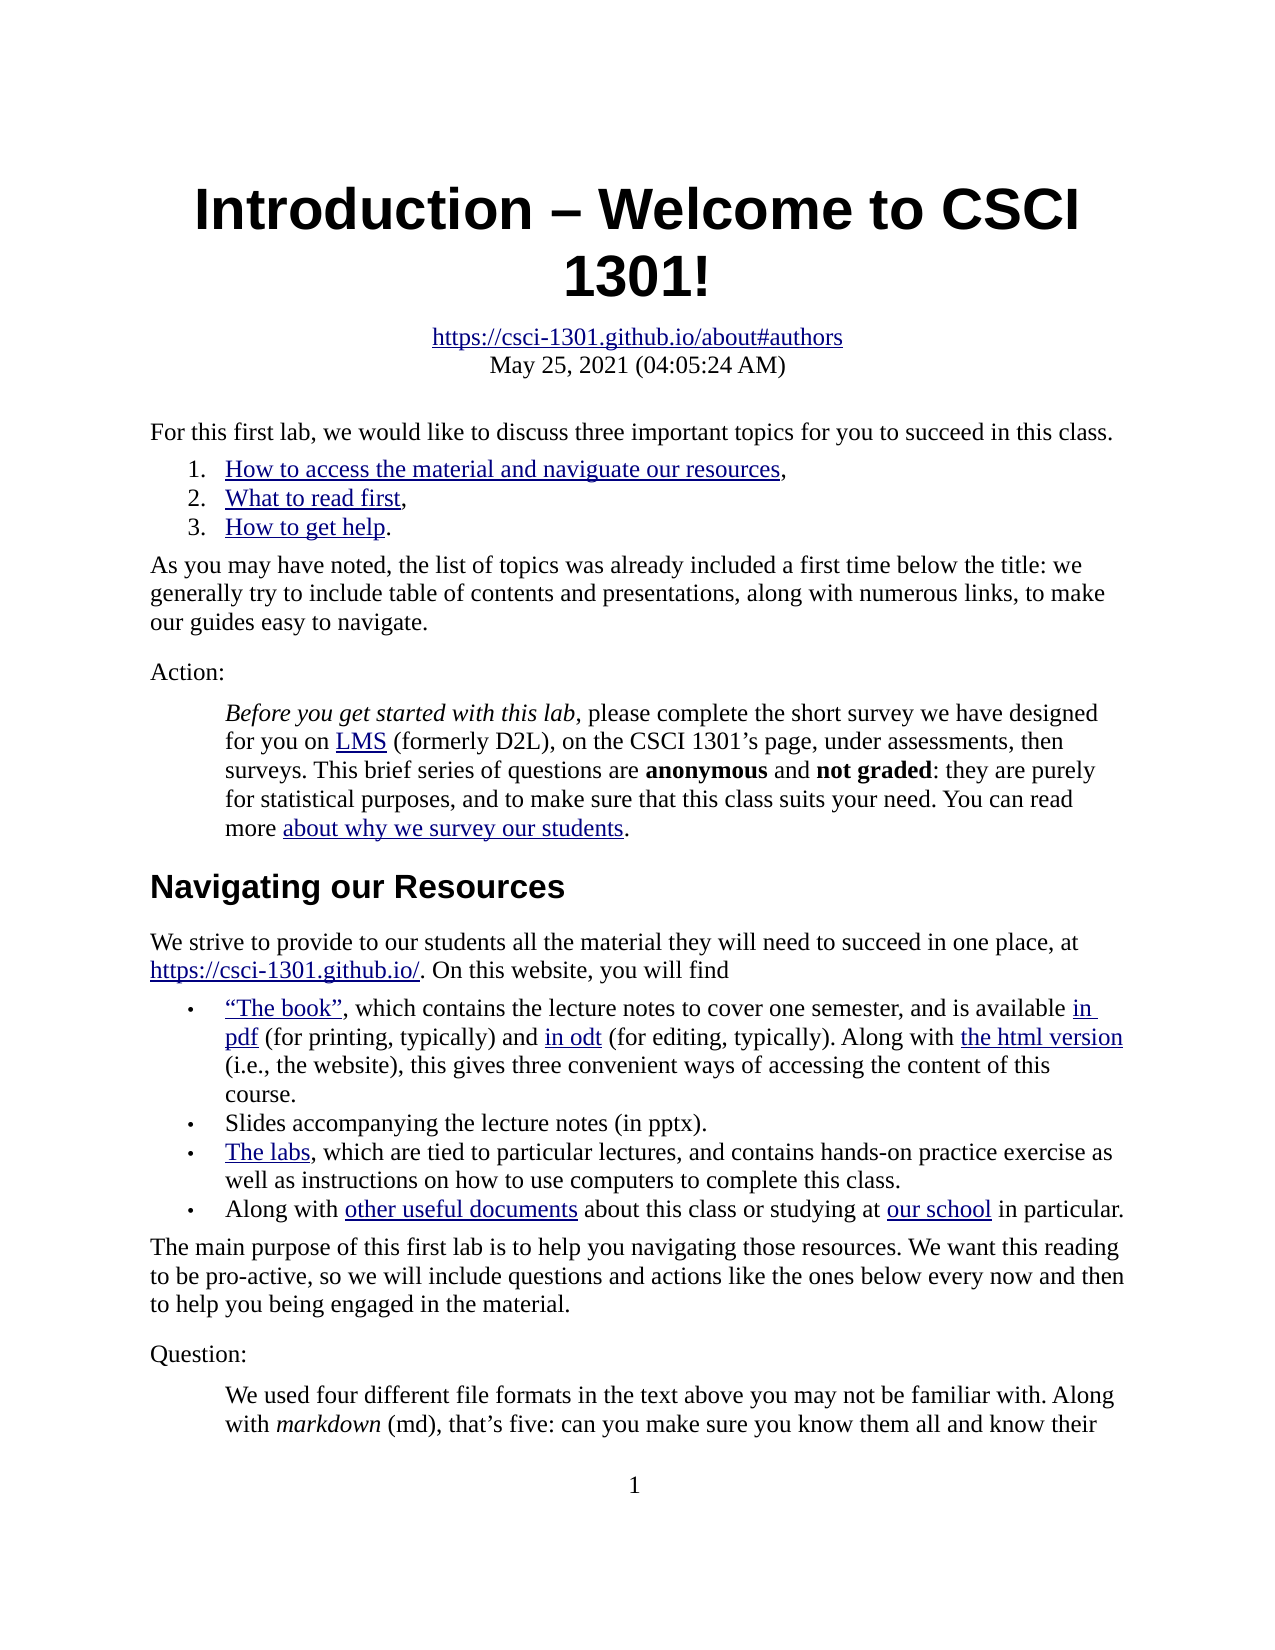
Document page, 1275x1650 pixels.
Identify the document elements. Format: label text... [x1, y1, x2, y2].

text Before you get started with this lab, please complete the short survey we have designed for you on LMS (formerly D2L), on the CSCI 1301’s page, under assessments, then surveys. This brief series of questions are anonymous and not graded: they are purely for statistical purposes, and to make sure that this class suits your need. You can read more about why we survey our students. [225, 698, 1125, 841]
list “The book”, which contains the lecture notes to cover one semester, and is available in pdf (for printing, typically) and in odt (for editing, typically). Along with the html version (i.e., the website), this gives three convenient ways of accessing the content of this course. [187, 993, 1125, 1108]
text The main purpose of this first lab is to help you navigating those resources. We want this reading to be pro-active, so we will include questions and actions like the ones below every now and then to help you being engaged in the material. [150, 1232, 1125, 1318]
list How to get help. [187, 512, 1125, 541]
subtitle Navigating our Resources [150, 866, 1125, 905]
text We used four different file formats in the text above you may not be familiar with. Along with markdown (md), that’s five: can you make sure you know them all and know their [225, 1380, 1125, 1437]
list Slides accompanying the lecture notes (in pptx). [187, 1108, 1125, 1137]
list How to access the material and naviguate our resources, [187, 454, 1125, 483]
list Along with other useful documents about this class or studying at our school in particular. [187, 1194, 1125, 1223]
text https://csci-1301.github.io/about#authors [150, 322, 1125, 350]
text Action: [150, 657, 1125, 686]
text Question: [150, 1339, 1125, 1368]
text As you may have noted, the list of topics was already included a first time below the title: we generally try to include table of contents and presentations, along with numerous links, to make our guides easy to navigate. [150, 550, 1125, 636]
title Introduction – Welcome to CSCI 1301! [150, 175, 1125, 309]
text May 25, 2021 (04:05:24 AM) [150, 350, 1125, 379]
list What to read first, [187, 483, 1125, 512]
text We strive to provide to our students all the material they will need to succeed in one place, at https://csci-1301.github.io/. On this website, you will find [150, 927, 1125, 984]
text For this first lab, we would like to discuss three important topics for you to succeed in this class. [150, 417, 1125, 446]
list The labs, which are tied to particular lectures, and contains hands-on practice exercise as well as instructions on how to use computers to complete this class. [187, 1137, 1125, 1194]
